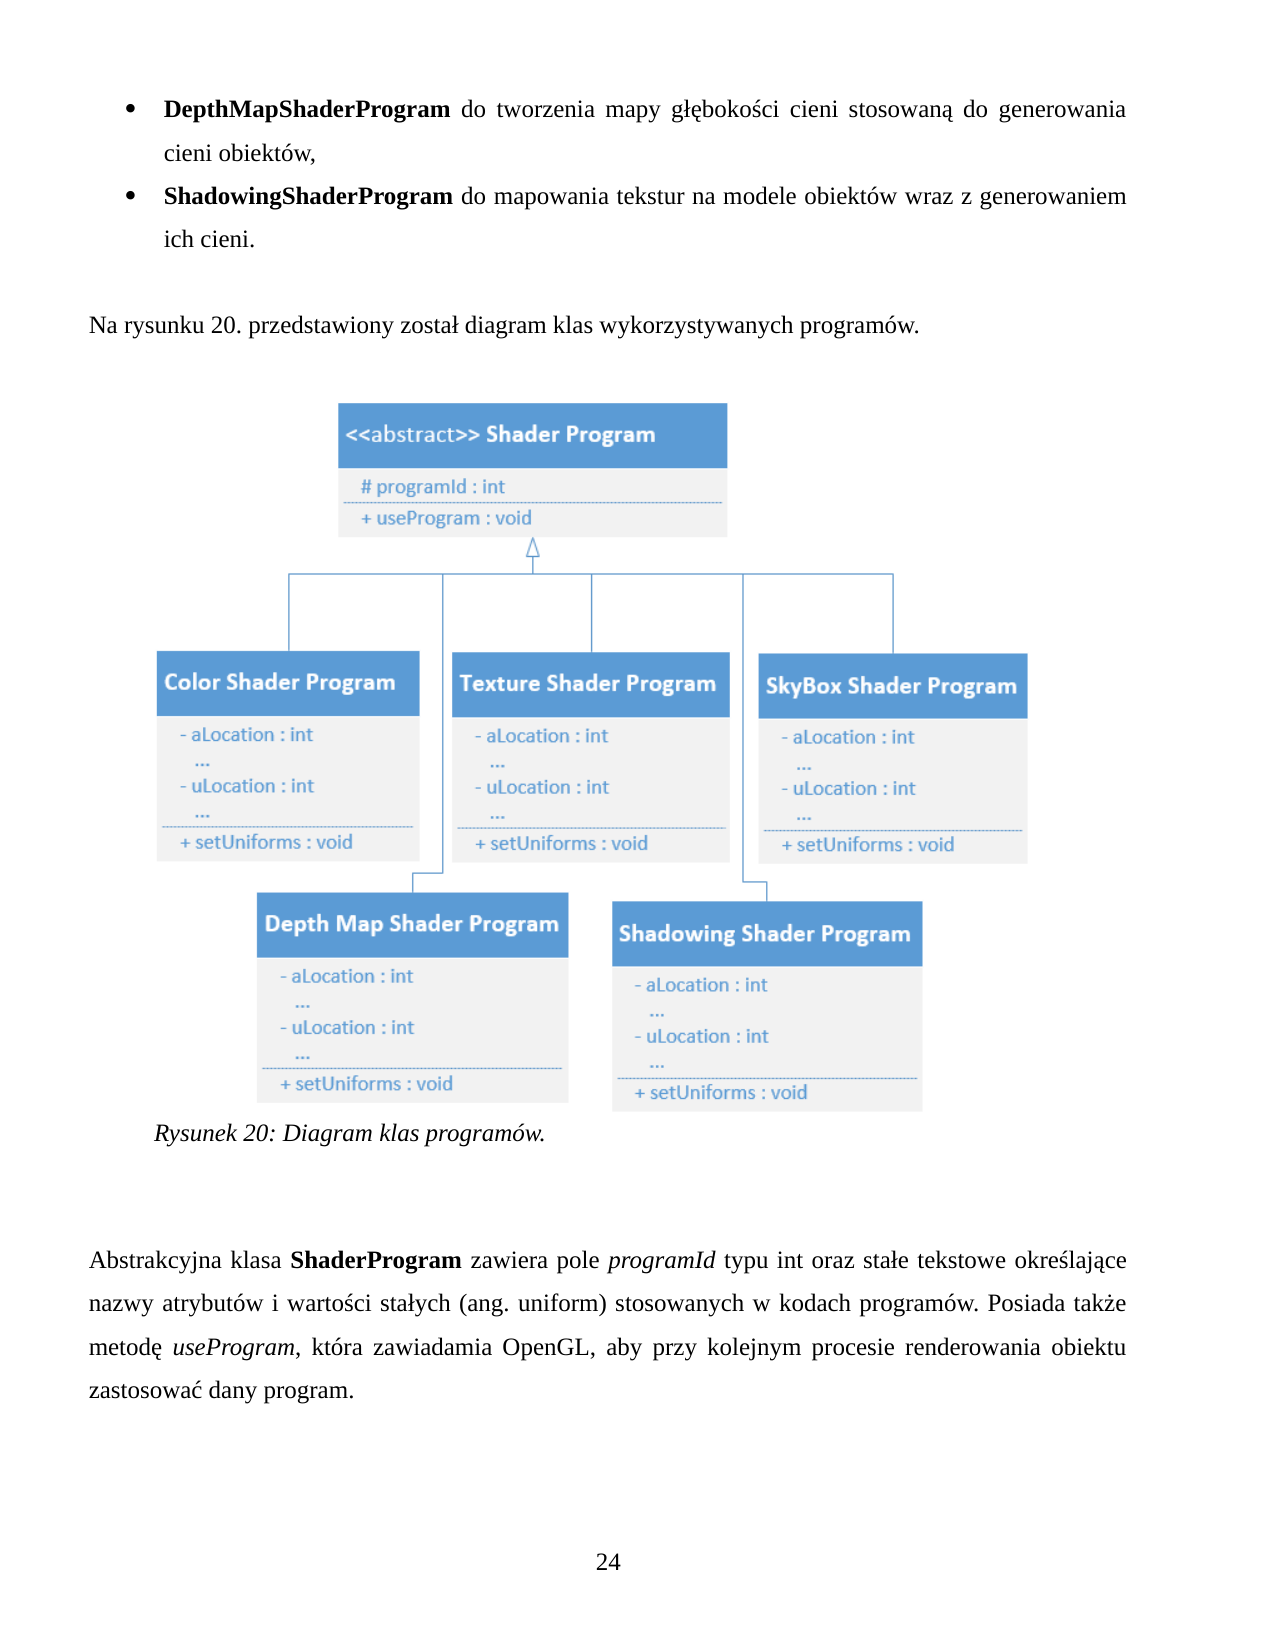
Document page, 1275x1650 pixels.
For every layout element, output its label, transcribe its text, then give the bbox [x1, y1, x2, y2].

text Abstrakcyjna klasa ShaderProgram zawiera pole programId typu int oraz stałe tekstowe określające nazwy atrybutów i wartości stałych (ang. uniform) stosowanych w kodach programów. Posiada także metodę useProgram, która zawiadamia OpenGL, aby przy kolejnym procesie renderowania obiektu zastosować dany program. [88, 1245, 1127, 1403]
text Na rysunku 20. przedstawiony został diagram klas wykorzystywanych programów. [88, 310, 1127, 339]
picture [152, 397, 1064, 1118]
list DepthMapShaderProgram do tworzenia mapy głębokości cieni stosowaną do generowania cieni obiektów, [126, 94, 1127, 166]
list ShadowingShaderProgram do mapowania tekstur na modele obiektów wraz z generowaniem ich cieni. [126, 181, 1127, 253]
text Rysunek 20: Diagram klas programów. [154, 1118, 1062, 1147]
